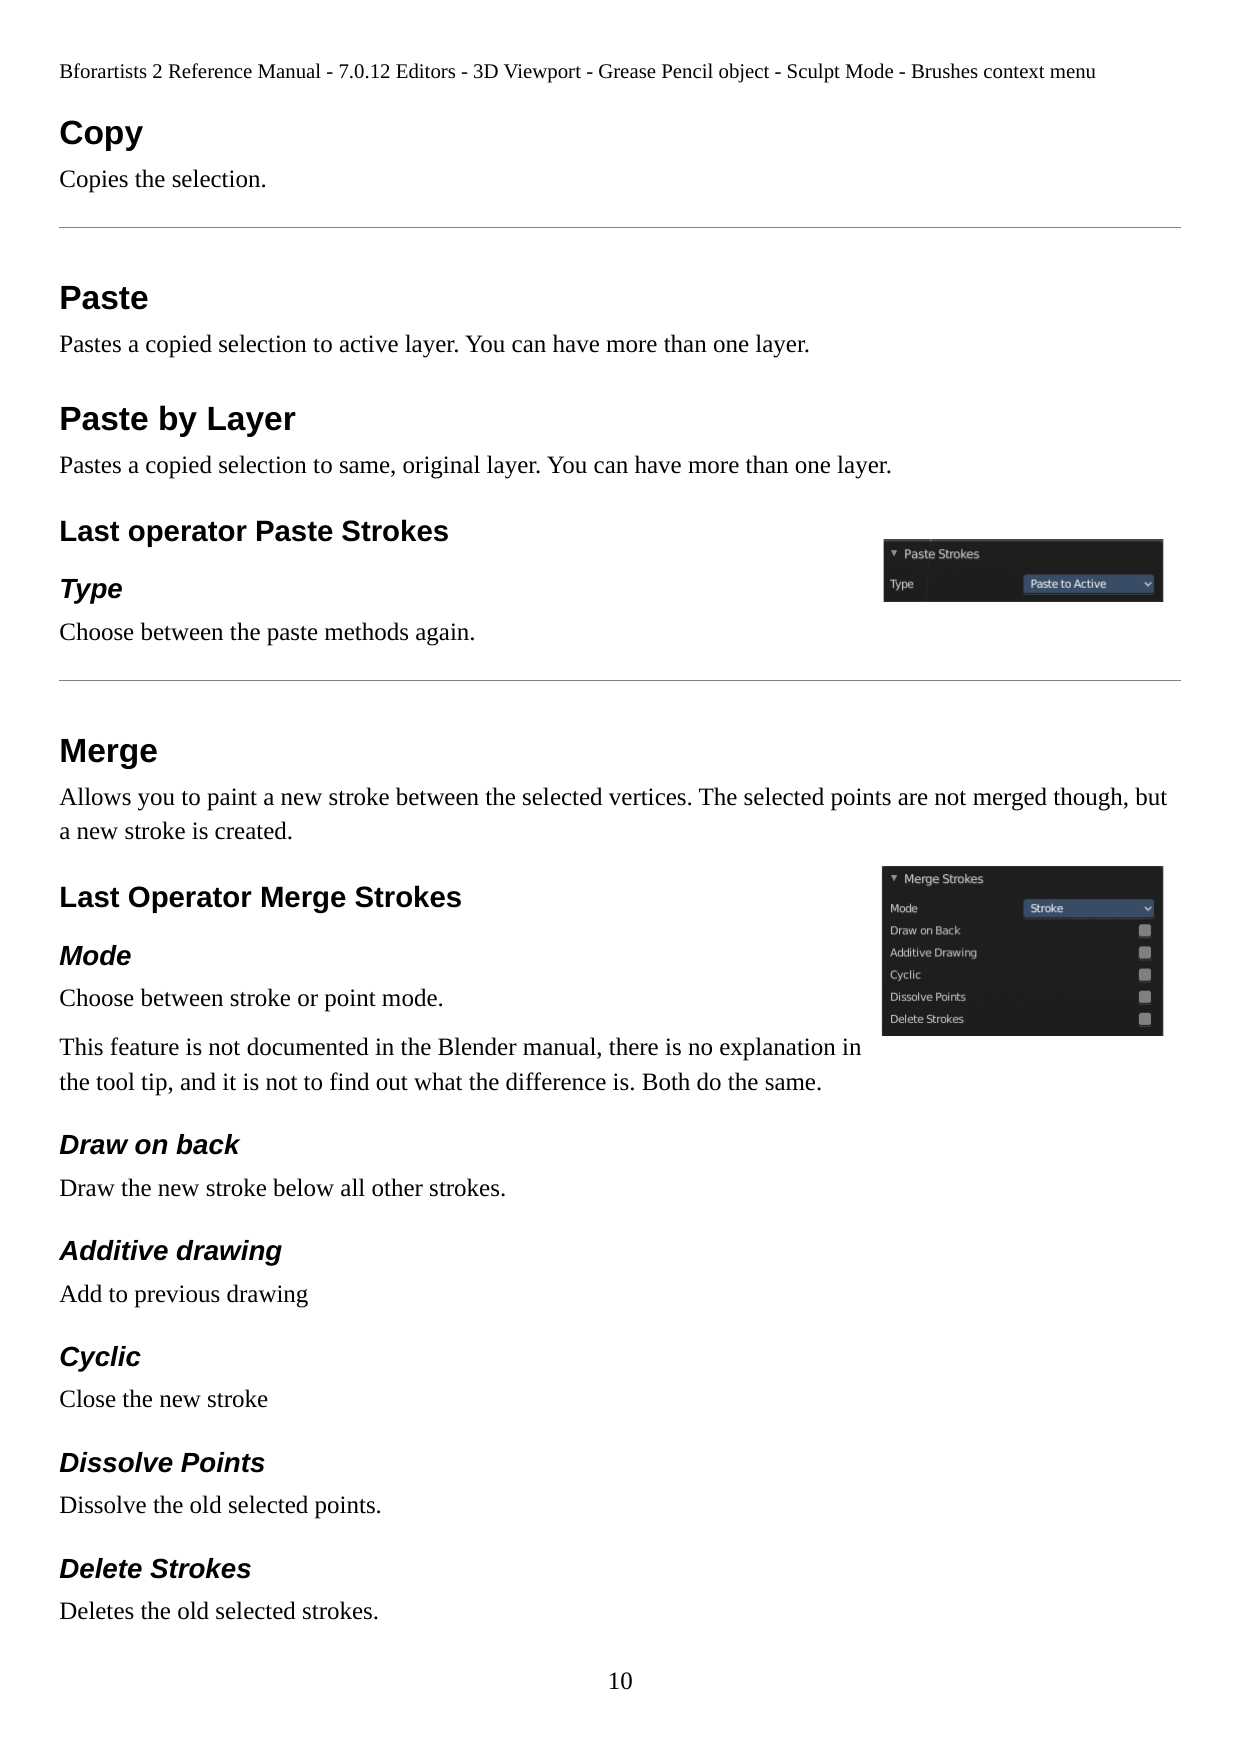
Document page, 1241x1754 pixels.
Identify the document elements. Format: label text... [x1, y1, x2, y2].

text Pastes a copied selection to active layer. You can have more than one layer. [59, 329, 1181, 358]
subtitle Delete Strokes [59, 1552, 1181, 1584]
subtitle Last Operator Merge Strokes [59, 880, 881, 914]
subtitle Draw on back [59, 1128, 1181, 1160]
subtitle Merge [59, 731, 1181, 769]
text Dissolve the old selected points. [59, 1491, 1181, 1519]
text Allows you to paint a new stroke between the selected vertices. The selected points are not merged though, but a new stroke is created. [59, 782, 1181, 845]
subtitle Dissolve Points [59, 1446, 1181, 1478]
text Pastes a copied selection to same, original layer. You can have more than one layer. [59, 450, 1181, 479]
subtitle Paste by Layer [59, 399, 1181, 437]
subtitle Type [59, 572, 1181, 604]
subtitle Mode [59, 939, 881, 971]
subtitle Last operator Paste Strokes [59, 514, 1181, 547]
text Choose between stroke or point mode. [59, 983, 881, 1012]
subtitle Copy [59, 113, 1181, 151]
text Add to previous drawing [59, 1279, 1181, 1307]
subtitle Additive drawing [59, 1234, 1181, 1266]
picture [883, 539, 1164, 602]
text This feature is not documented in the Blender manual, there is no explanation in the tool tip, and it is not to find out what the difference is. Both do the same. [59, 1032, 1181, 1096]
text Close the new stroke [59, 1384, 1181, 1413]
subtitle [1164, 880, 1181, 914]
text Deletes the old selected strokes. [59, 1596, 1181, 1625]
picture [881, 866, 1164, 1036]
text Choose between the paste methods again. [59, 617, 1181, 646]
text Draw the new stroke below all other strokes. [59, 1173, 1181, 1201]
text Copies the selection. [59, 164, 1181, 192]
subtitle Cyclic [59, 1340, 1181, 1372]
subtitle Paste [59, 278, 1181, 316]
subtitle [1164, 939, 1181, 971]
